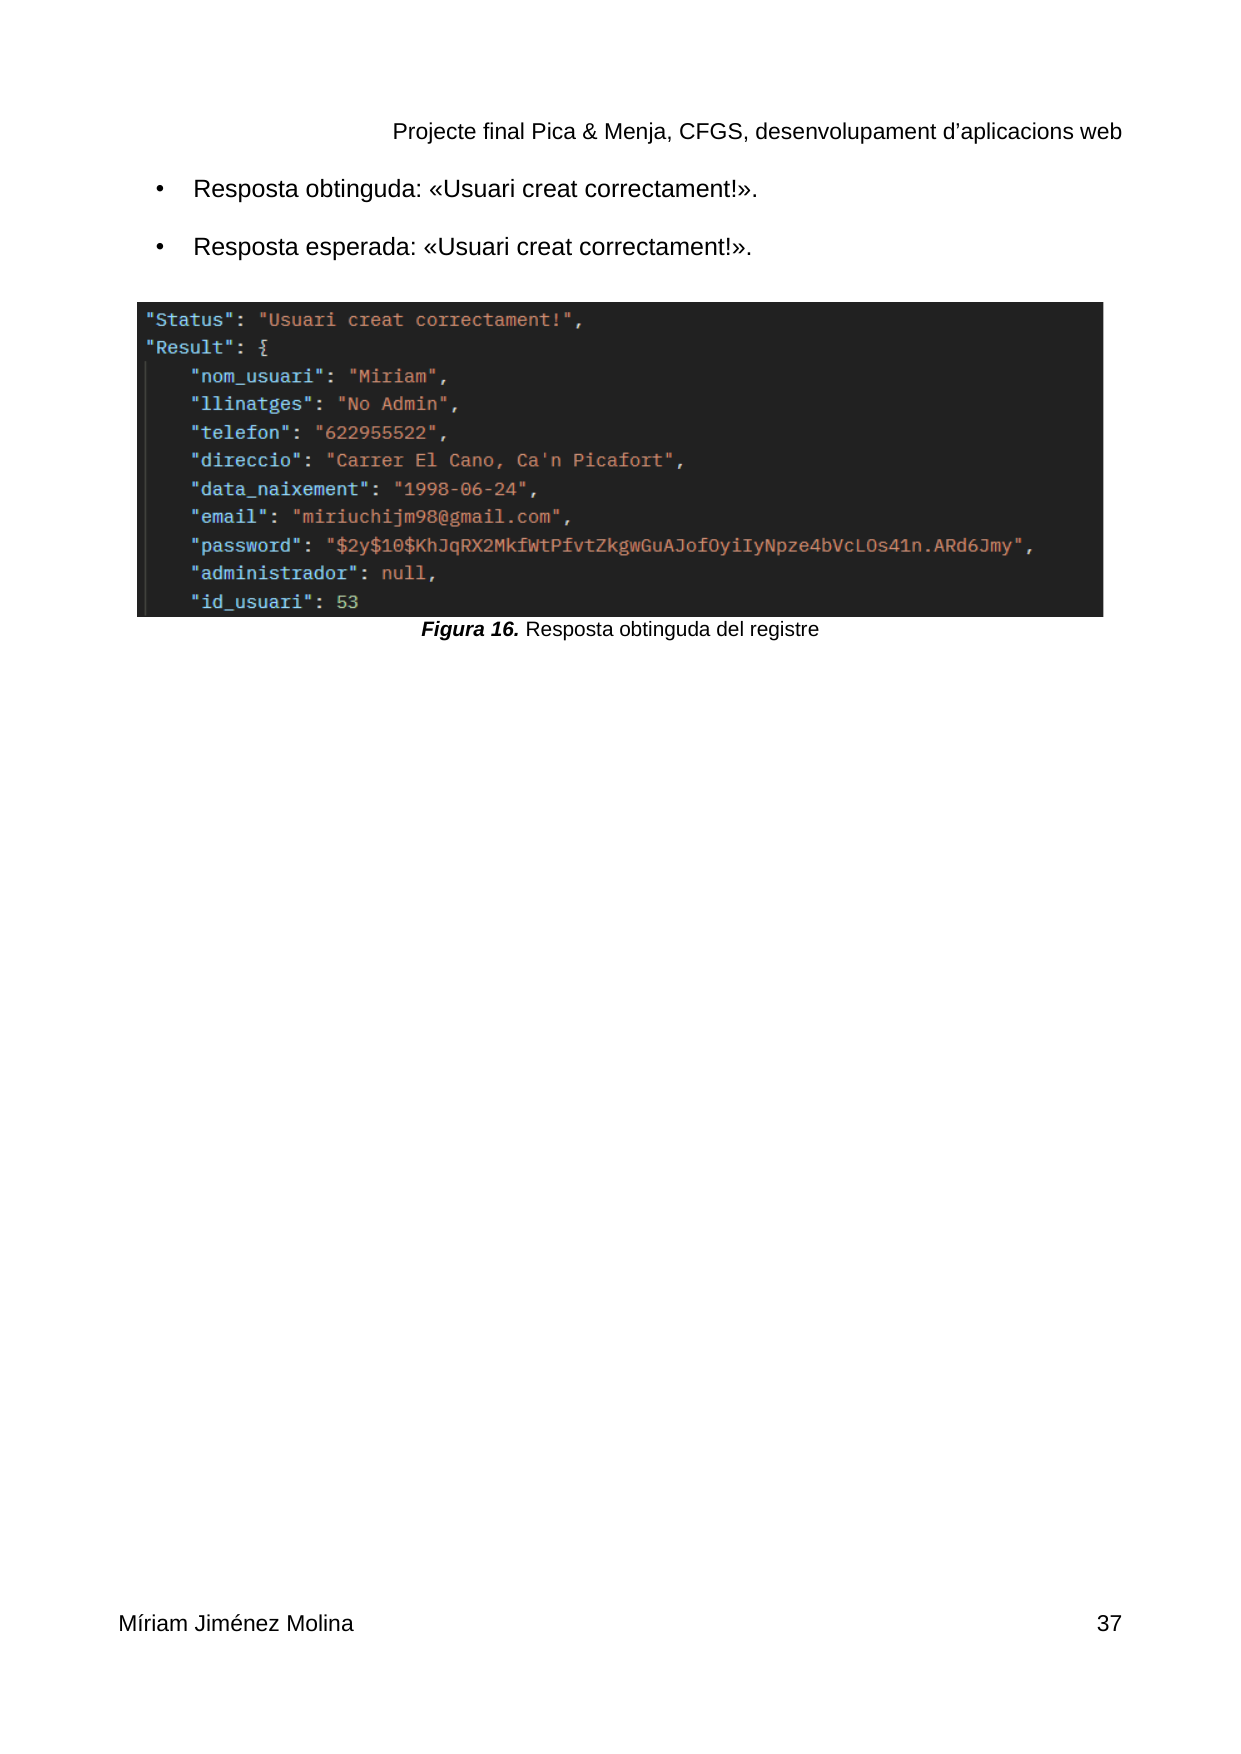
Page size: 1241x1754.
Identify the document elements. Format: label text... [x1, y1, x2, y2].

subtitle Resposta obtinguda: «Usuari creat correctament!». [156, 174, 1122, 203]
picture [137, 302, 1104, 617]
text Figura 16. Resposta obtinguda del registre [137, 617, 1103, 641]
subtitle Resposta esperada: «Usuari creat correctament!». [156, 232, 1122, 261]
